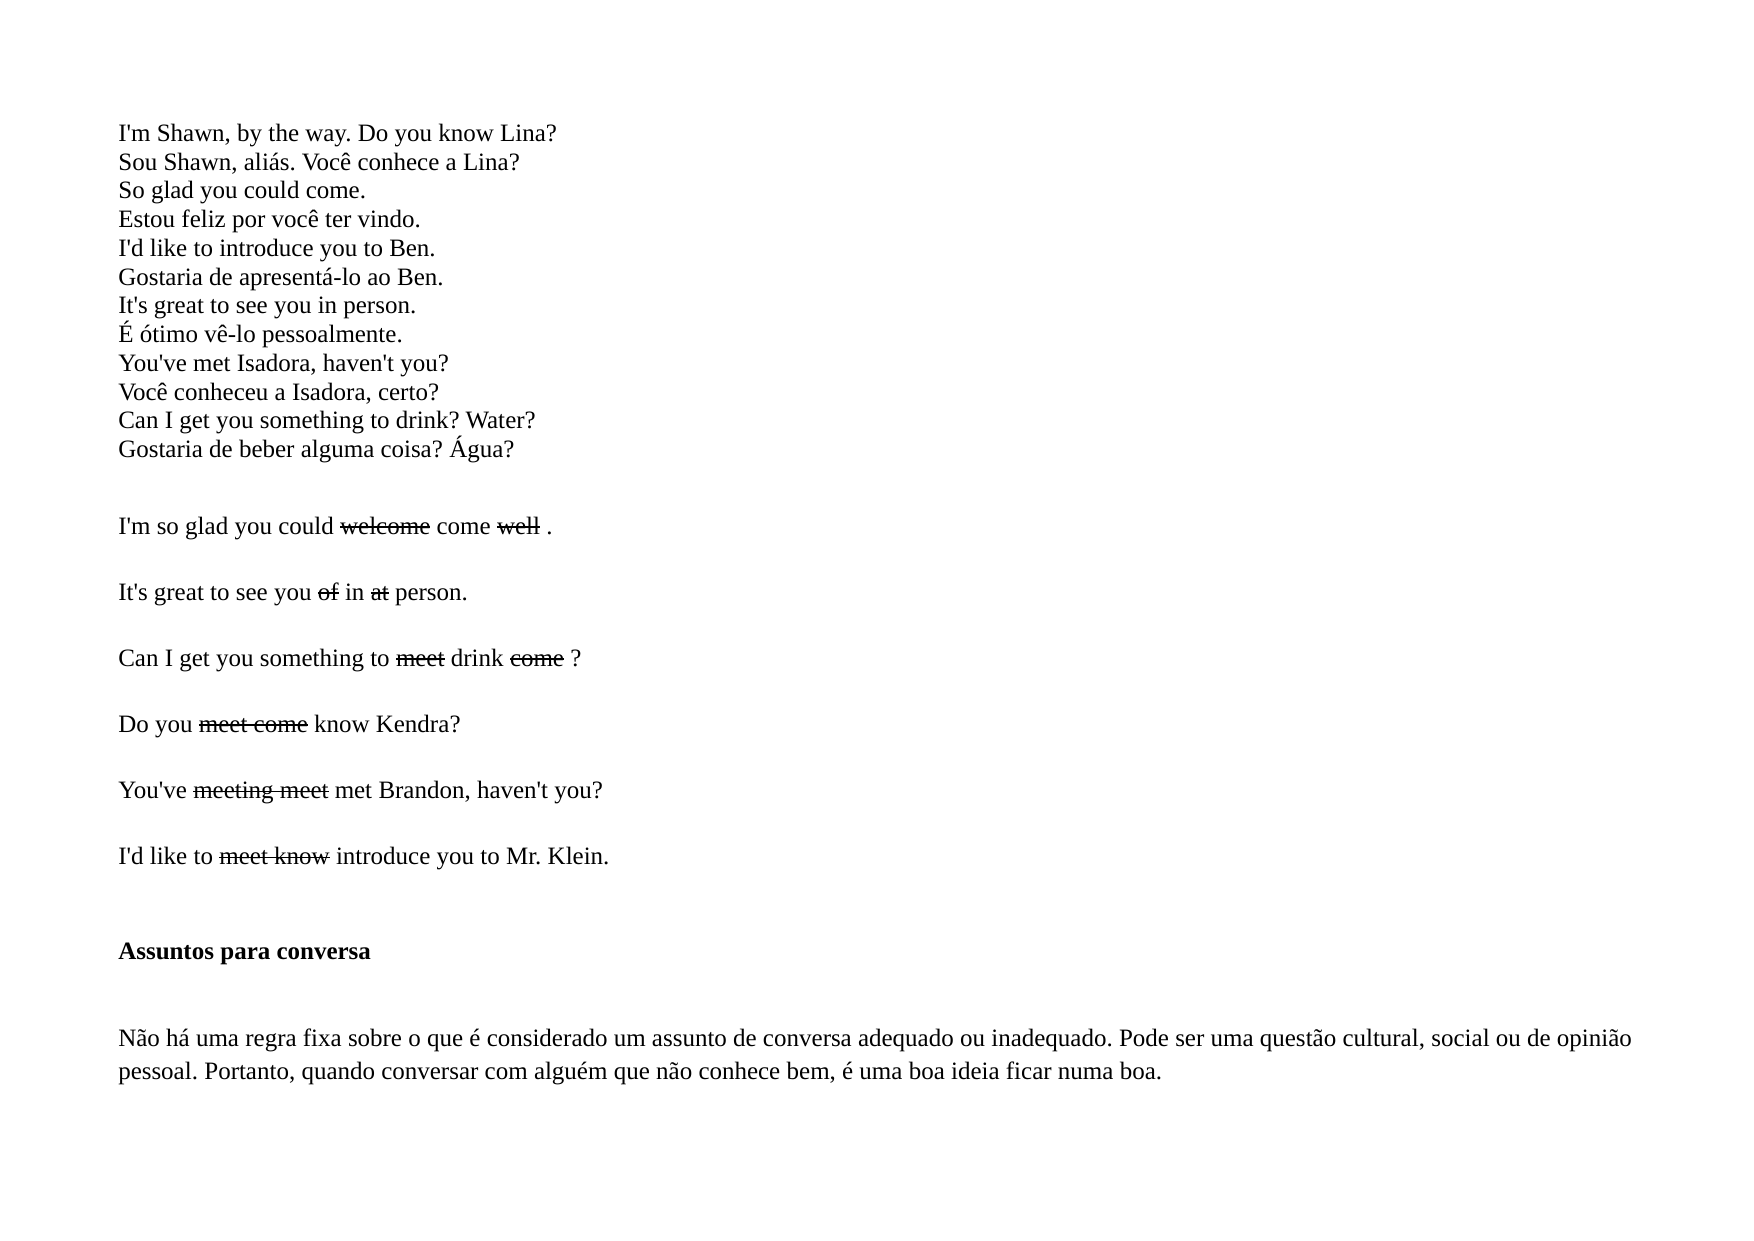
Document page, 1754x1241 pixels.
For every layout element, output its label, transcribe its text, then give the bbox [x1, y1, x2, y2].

text Sou Shawn, aliás. Você conhece a Lina? [118, 147, 1636, 176]
text So glad you could come. [118, 176, 1636, 204]
text It's great to see you in person. [118, 291, 1636, 319]
text I'm Shawn, by the way. Do you know Lina? [118, 118, 1636, 147]
text I'd like to introduce you to Ben. [118, 233, 1636, 262]
text É ótimo vê-lo pessoalmente. [118, 319, 1636, 348]
text Você conheceu a Isadora, certo? [118, 377, 1636, 406]
text Não há uma regra fixa sobre o que é considerado um assunto de conversa adequado ou inadequado. Pode ser uma questão cultural, social ou de opinião pessoal. Portanto, quando conversar com alguém que não conhece bem, é uma boa ideia ficar numa boa. [118, 1023, 1636, 1118]
text Assuntos para conversa [118, 936, 1636, 994]
text Estou feliz por você ter vindo. [118, 204, 1636, 233]
text Gostaria de beber alguma coisa? Água? [118, 434, 1636, 463]
text You've met Isadora, haven't you? [118, 348, 1636, 377]
text Can I get you something to drink? Water? [118, 406, 1636, 434]
text I'm so glad you could welcome come well . It's great to see you of in at person. Can I get you something to meet drink come ? Do you meet come know Kendra? You've meeting meet met Brandon, haven't you? I'd like to meet know introduce you to Mr. Klein. [118, 511, 1636, 870]
text Gostaria de apresentá-lo ao Ben. [118, 262, 1636, 291]
